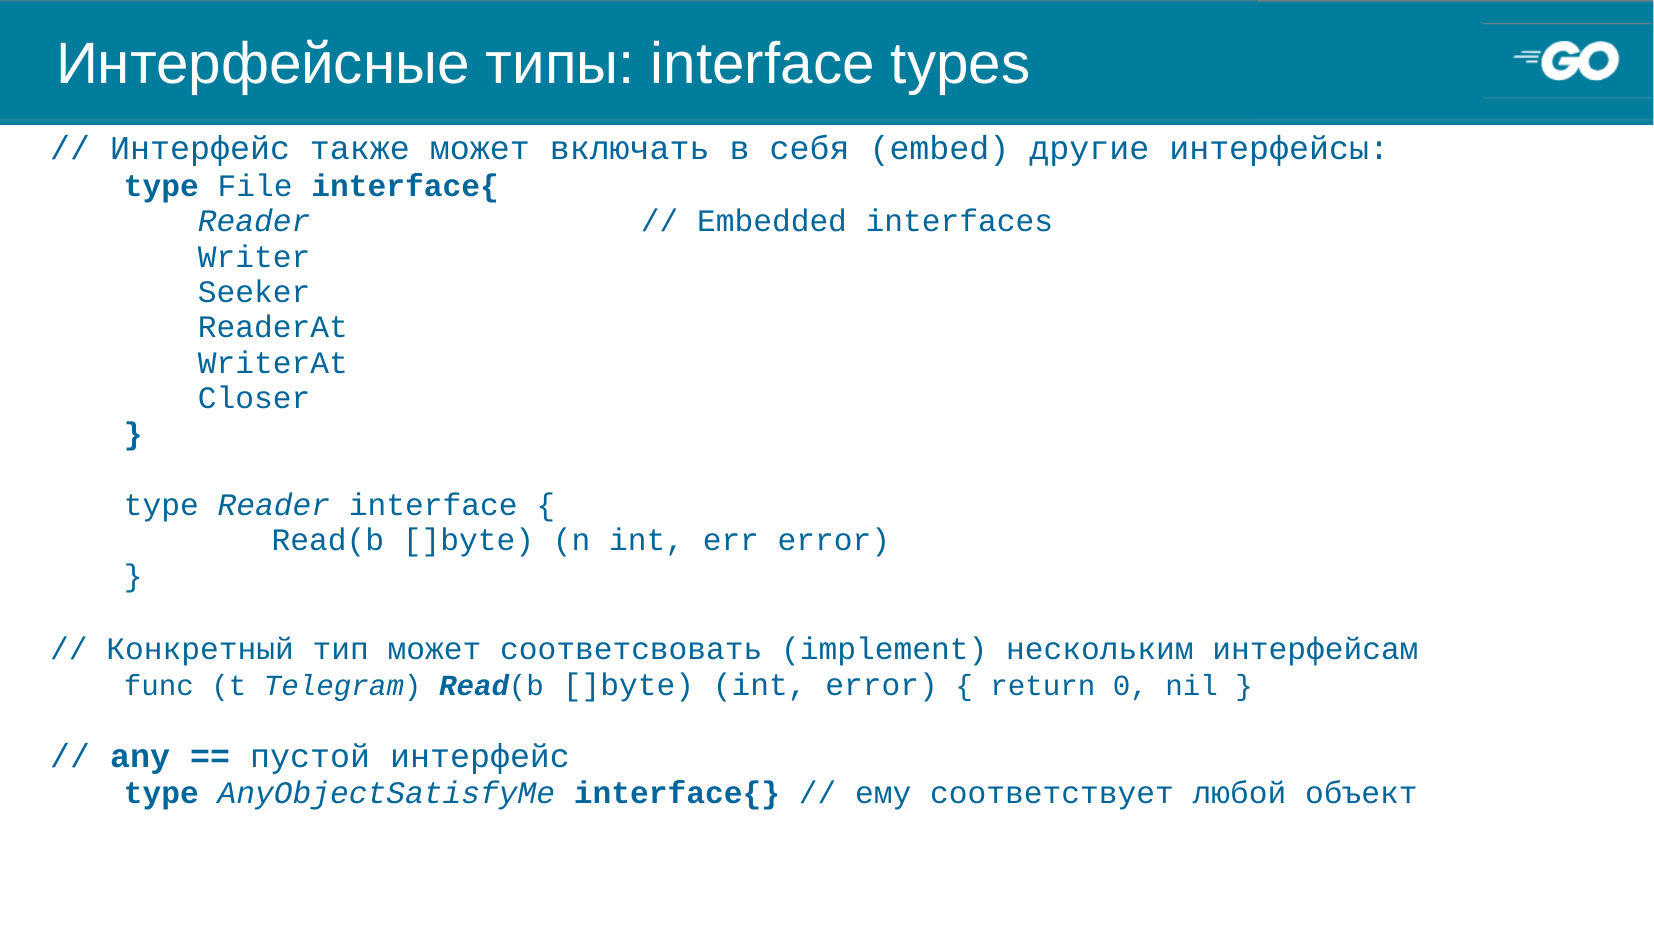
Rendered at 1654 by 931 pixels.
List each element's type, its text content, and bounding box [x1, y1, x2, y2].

text_box // Интерфейс также может включать в себя (embed) другие интерфейсы: type File interface{ Reader // Embedded interfaces Writer Seeker ReaderAt WriterAt Closer } type Reader interface { Read(b []byte) (n int, err error) } // Конкретный тип может соответсвовать (implement) нескольким интерфейсам func (t Telegram) Read(b []byte) (int, error) { return 0, nil } // any == пустой интерфейс type AnyObjectSatisfyMe interface{} // ему соответствует любой объект [35, 124, 1619, 928]
text_box Интерфейсные типы: interface types [41, 23, 1495, 104]
picture [1542, 41, 1619, 81]
